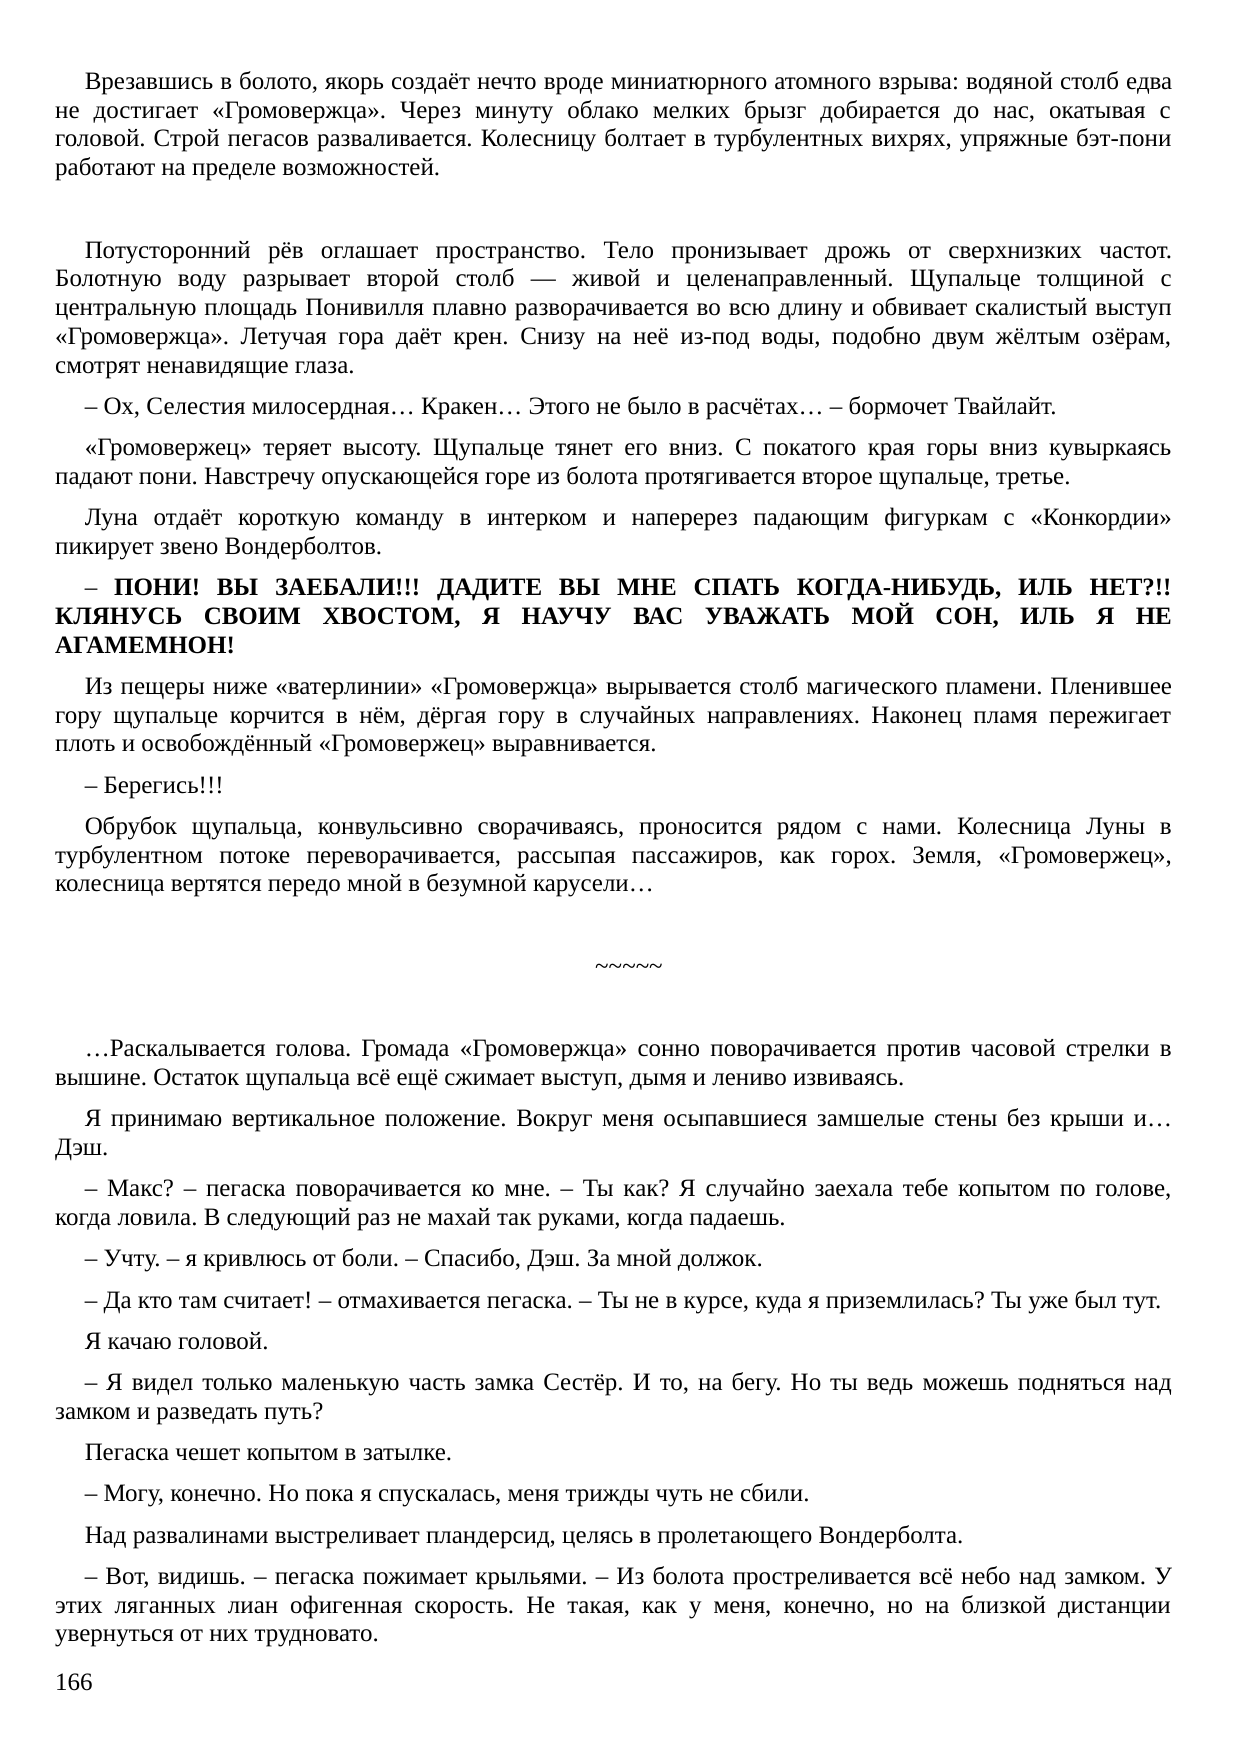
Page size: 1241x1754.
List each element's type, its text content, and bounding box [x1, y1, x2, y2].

text Над развалинами выстреливает пландерсид, целясь в пролетающего Вондерболта. [55, 1520, 1173, 1548]
text – Ох, Селестия милосердная… Кракен… Этого не было в расчётах… – бормочет Твайлайт. [55, 391, 1173, 420]
text – ПОНИ! ВЫ ЗАЕБАЛИ!!! ДАДИТЕ ВЫ МНЕ СПАТЬ КОГДА-НИБУДЬ, ИЛЬ НЕТ?!! КЛЯНУСЬ СВОИМ ХВОСТОМ, Я НАУЧУ ВАС УВАЖАТЬ МОЙ СОН, ИЛЬ Я НЕ АГАМЕМНОН! [55, 572, 1173, 658]
text Из пещеры ниже «ватерлинии» «Громовержца» вырывается столб магического пламени. Пленившее гору щупальце корчится в нём, дёргая гору в случайных направлениях. Наконец пламя пережигает плоть и освобождённый «Громовержец» выравнивается. [55, 671, 1173, 757]
text – Я видел только маленькую часть замка Сестёр. И то, на бегу. Но ты ведь можешь подняться над замком и разведать путь? [55, 1367, 1173, 1425]
text Луна отдаёт короткую команду в интерком и наперерез падающим фигуркам с «Конкордии» пикирует звено Вондерболтов. [55, 502, 1173, 560]
text – Могу, конечно. Но пока я спускалась, меня трижды чуть не сбили. [55, 1478, 1173, 1507]
text Я качаю головой. [55, 1326, 1173, 1355]
text Врезавшись в болото, якорь создаёт нечто вроде миниатюрного атомного взрыва: водяной столб едва не достигает «Громовержца». Через минуту облако мелких брызг добирается до нас, окатывая с головой. Строй пегасов разваливается. Колесницу болтает в турбулентных вихрях, упряжные бэт-пони работают на пределе возможностей. [55, 66, 1173, 181]
text «Громовержец» теряет высоту. Щупальце тянет его вниз. С покатого края горы вниз кувыркаясь падают пони. Навстречу опускающейся горе из болота протягивается второе щупальце, третье. [55, 432, 1173, 490]
text – Макс? – пегаска поворачивается ко мне. – Ты как? Я случайно заехала тебе копытом по голове, когда ловила. В следующий раз не махай так руками, когда падаешь. [55, 1173, 1173, 1231]
text – Учту. – я кривлюсь от боли. – Спасибо, Дэш. За мной должок. [55, 1243, 1173, 1272]
text – Берегись!!! [55, 770, 1173, 798]
text Я принимаю вертикальное положение. Вокруг меня осыпавшиеся замшелые стены без крыши и… Дэш. [55, 1103, 1173, 1161]
text Пегаска чешет копытом в затылке. [55, 1437, 1173, 1466]
text …Раскалывается голова. Громада «Громовержца» сонно поворачивается против часовой стрелки в вышине. Остаток щупальца всё ещё сжимает выступ, дымя и лениво извиваясь. [55, 1033, 1173, 1091]
text Обрубок щупальца, конвульсивно сворачиваясь, проносится рядом с нами. Колесница Луны в турбулентном потоке переворачивается, рассыпая пассажиров, как горох. Земля, «Громовержец», колесница вертятся передо мной в безумной карусели… [55, 811, 1173, 897]
text Потусторонний рёв оглашает пространство. Тело пронизывает дрожь от сверхнизких частот. Болотную воду разрывает второй столб — живой и целенаправленный. Щупальце толщиной с центральную площадь Понивилля плавно разворачивается во всю длину и обвивает скалистый выступ «Громовержца». Летучая гора даёт крен. Снизу на неё из-под воды, подобно двум жёлтым озёрам, смотрят ненавидящие глаза. [55, 235, 1173, 378]
text ~~~~~ [55, 951, 1173, 980]
text – Вот, видишь. – пегаска пожимает крыльями. – Из болота простреливается всё небо над замком. У этих ляганных лиан офигенная скорость. Не такая, как у меня, конечно, но на близкой дистанции увернуться от них трудновато. [55, 1561, 1173, 1647]
text – Да кто там считает! – отмахивается пегаска. – Ты не в курсе, куда я приземлилась? Ты уже был тут. [55, 1285, 1173, 1313]
